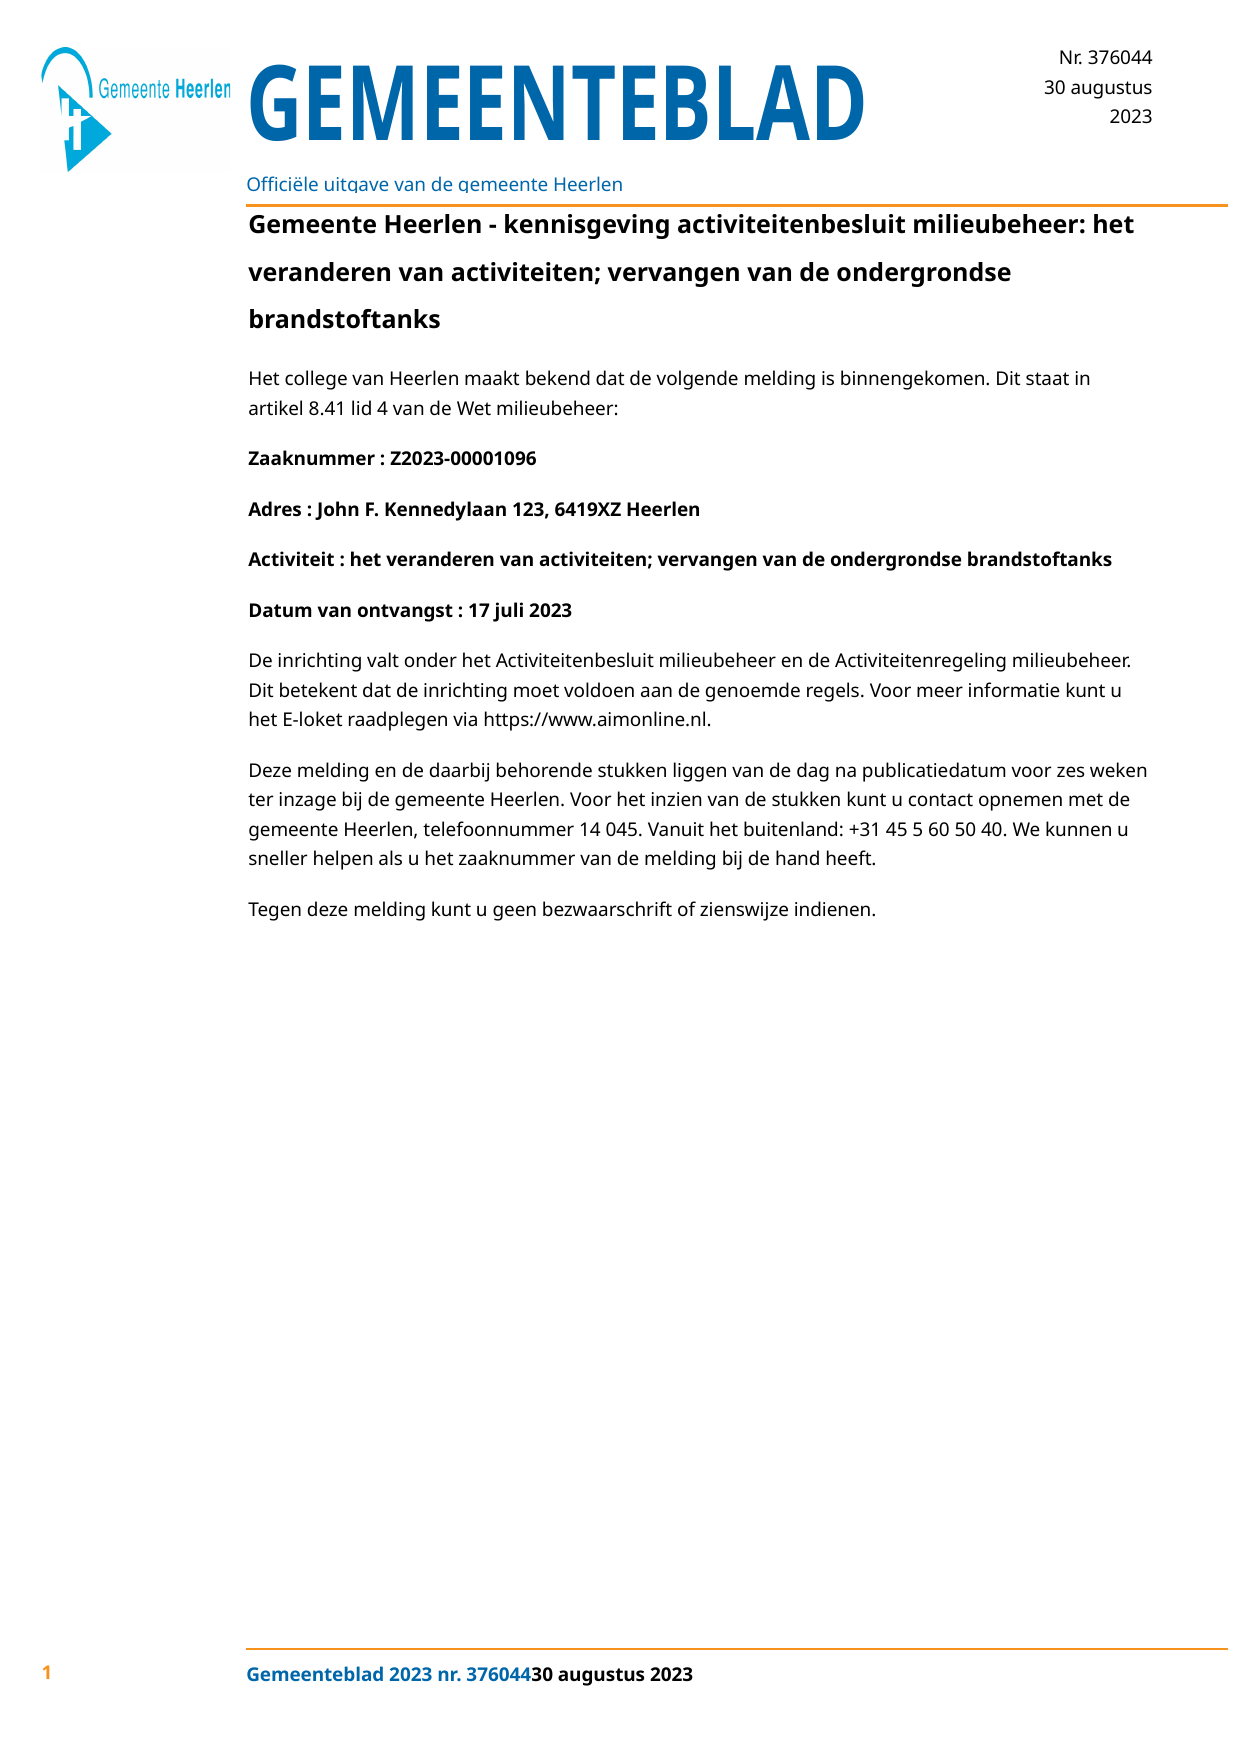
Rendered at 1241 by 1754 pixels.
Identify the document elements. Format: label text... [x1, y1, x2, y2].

picture [41, 47, 59, 70]
picture [41, 47, 231, 172]
text Datum van ontvangst : 17 juli 2023 [248, 597, 1152, 622]
text Activiteit : het veranderen van activiteiten; vervangen van de ondergrondse brandstoftanks [248, 546, 1152, 572]
text Tegen deze melding kunt u geen bezwaarschrift of zienswijze indienen. [248, 896, 1152, 922]
text Zaaknummer : Z2023-00001096 [248, 446, 1152, 471]
text Het college van Heerlen maakt bekend dat de volgende melding is binnengekomen. Dit staat in artikel 8.41 lid 4 van de Wet milieubeheer: [248, 366, 1152, 421]
text Gemeente Heerlen - kennisgeving activiteitenbesluit milieubeheer: het veranderen van activiteiten; vervangen van de ondergrondse brandstoftanks [248, 207, 1152, 336]
text De inrichting valt onder het Activiteitenbesluit milieubeheer en de Activiteitenregeling milieubeheer. Dit betekent dat de inrichting moet voldoen aan de genoemde regels. Voor meer informatie kunt u het E-loket raadplegen via https://www.aimonline.nl. [248, 647, 1152, 732]
text Adres : John F. Kennedylaan 123, 6419XZ Heerlen [248, 496, 1152, 522]
text Deze melding en de daarbij behorende stukken liggen van de dag na publicatiedatum voor zes weken ter inzage bij de gemeente Heerlen. Voor het inzien van de stukken kunt u contact opnemen met de gemeente Heerlen, telefoonnummer 14 045. Vanuit het buitenland: +31 45 5 60 50 40. We kunnen u sneller helpen als u het zaaknummer van de melding bij de hand heeft. [248, 757, 1152, 871]
